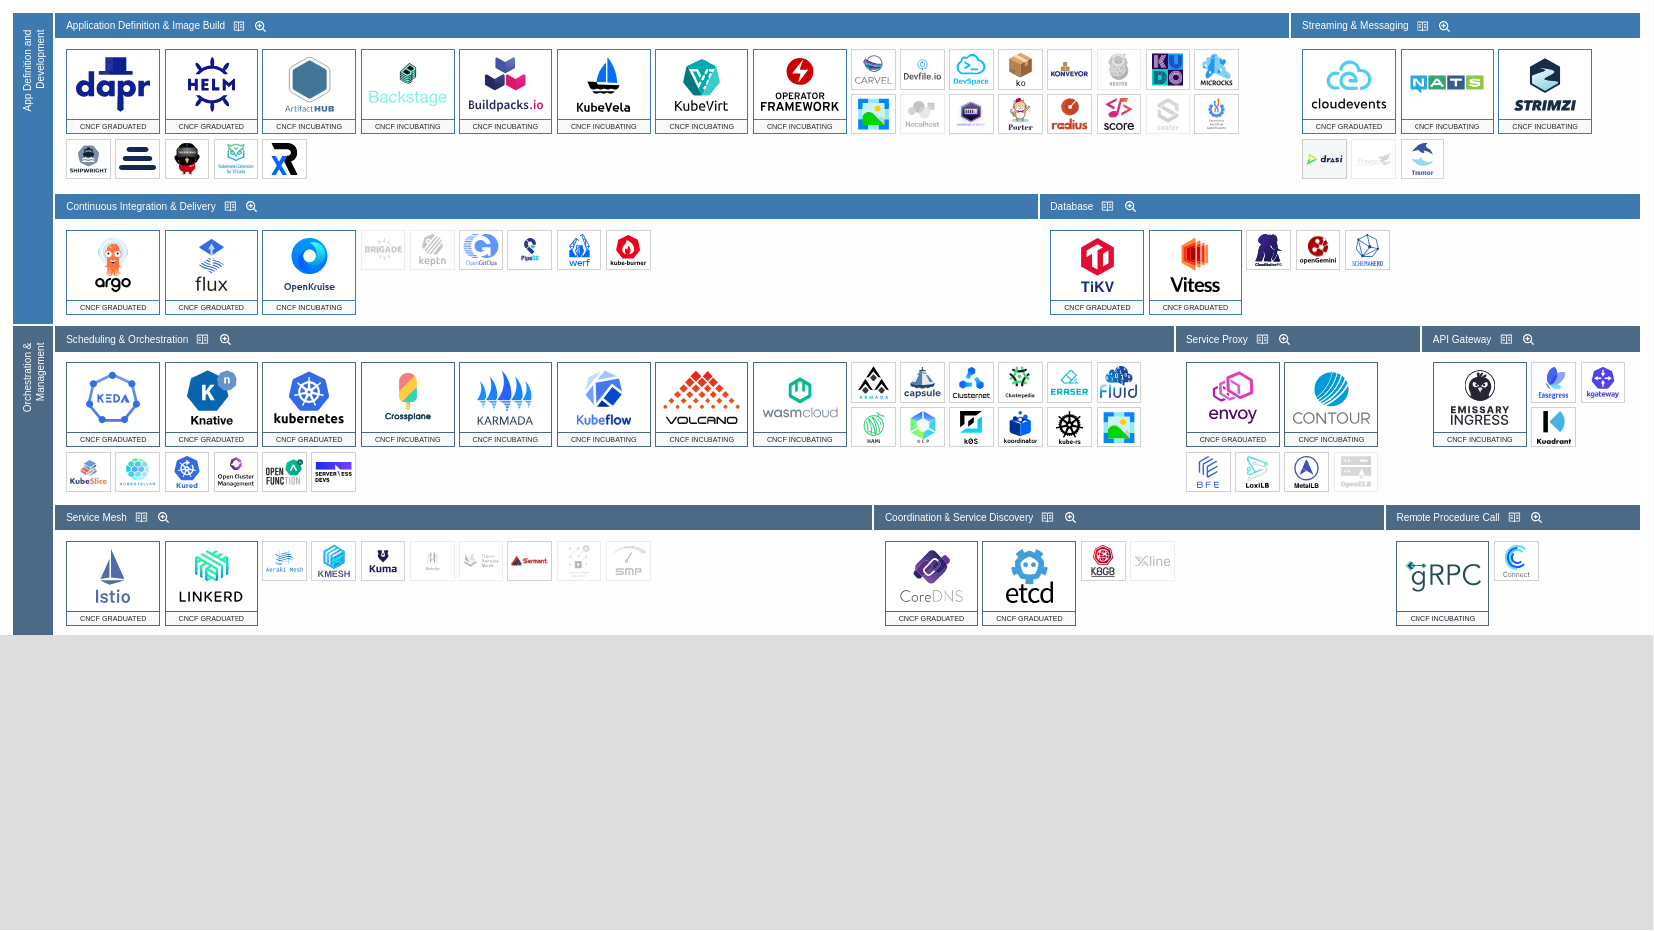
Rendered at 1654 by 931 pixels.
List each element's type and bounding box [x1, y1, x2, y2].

picture [0, 0, 1654, 636]
